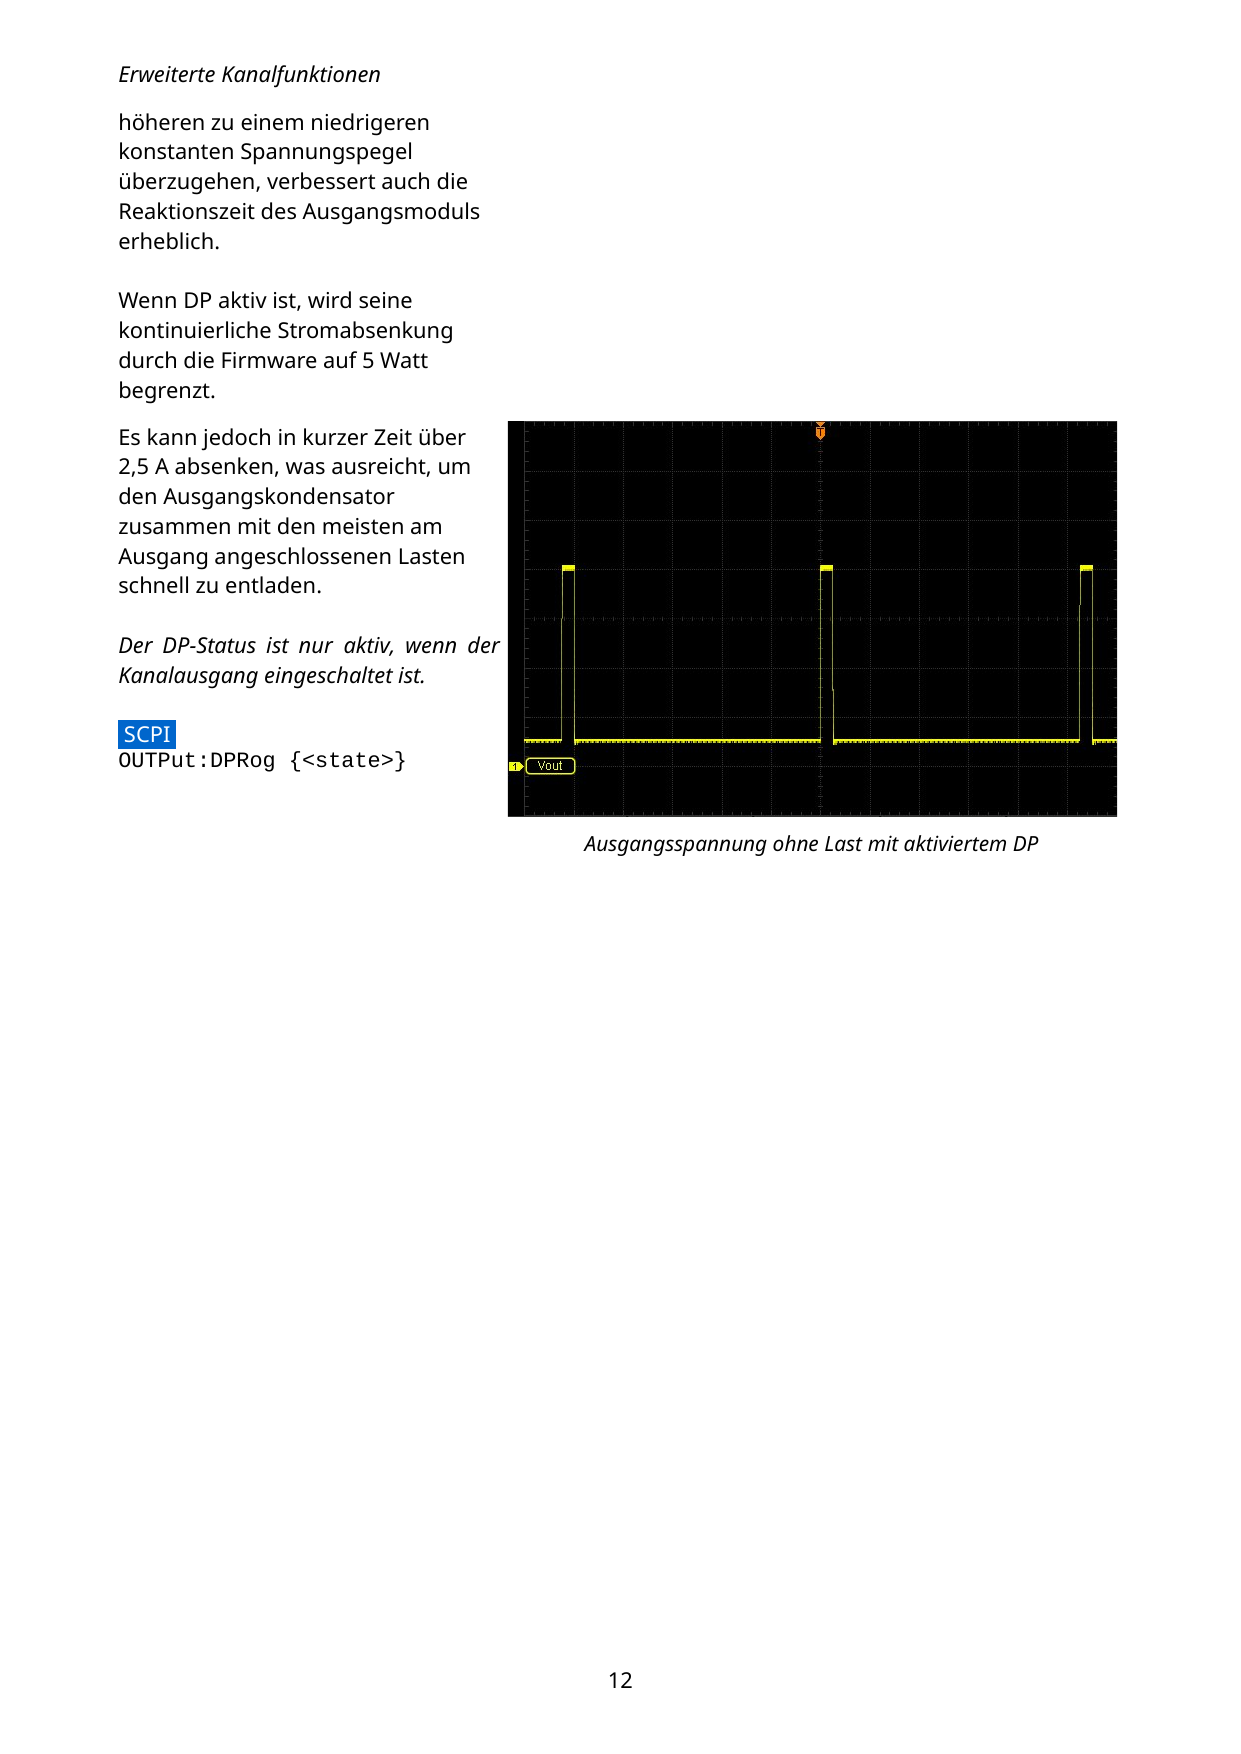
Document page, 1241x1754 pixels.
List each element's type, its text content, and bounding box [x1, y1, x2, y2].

picture [507, 421, 1118, 817]
table_header Es kann jedoch in kurzer Zeit über 2,5 A absenken, was ausreicht, um den Ausgangskondensator zusammen mit den meisten am Ausgang angeschlossenen Lasten schnell zu entladen. Der DP-Status ist nur aktiv, wenn der Kanalausgang eingeschaltet ist. SCPI OUTPut:DPRog {<state>} [118, 422, 502, 874]
table_header [502, 107, 1123, 404]
table_header [502, 422, 1123, 874]
table_header höheren zu einem niedrigeren konstanten Spannungspegel überzugehen, verbessert auch die Reaktionszeit des Ausgangsmoduls erheblich. Wenn DP aktiv ist, wird seine kontinuierliche Stromabsenkung durch die Firmware auf 5 Watt begrenzt. [118, 107, 502, 404]
